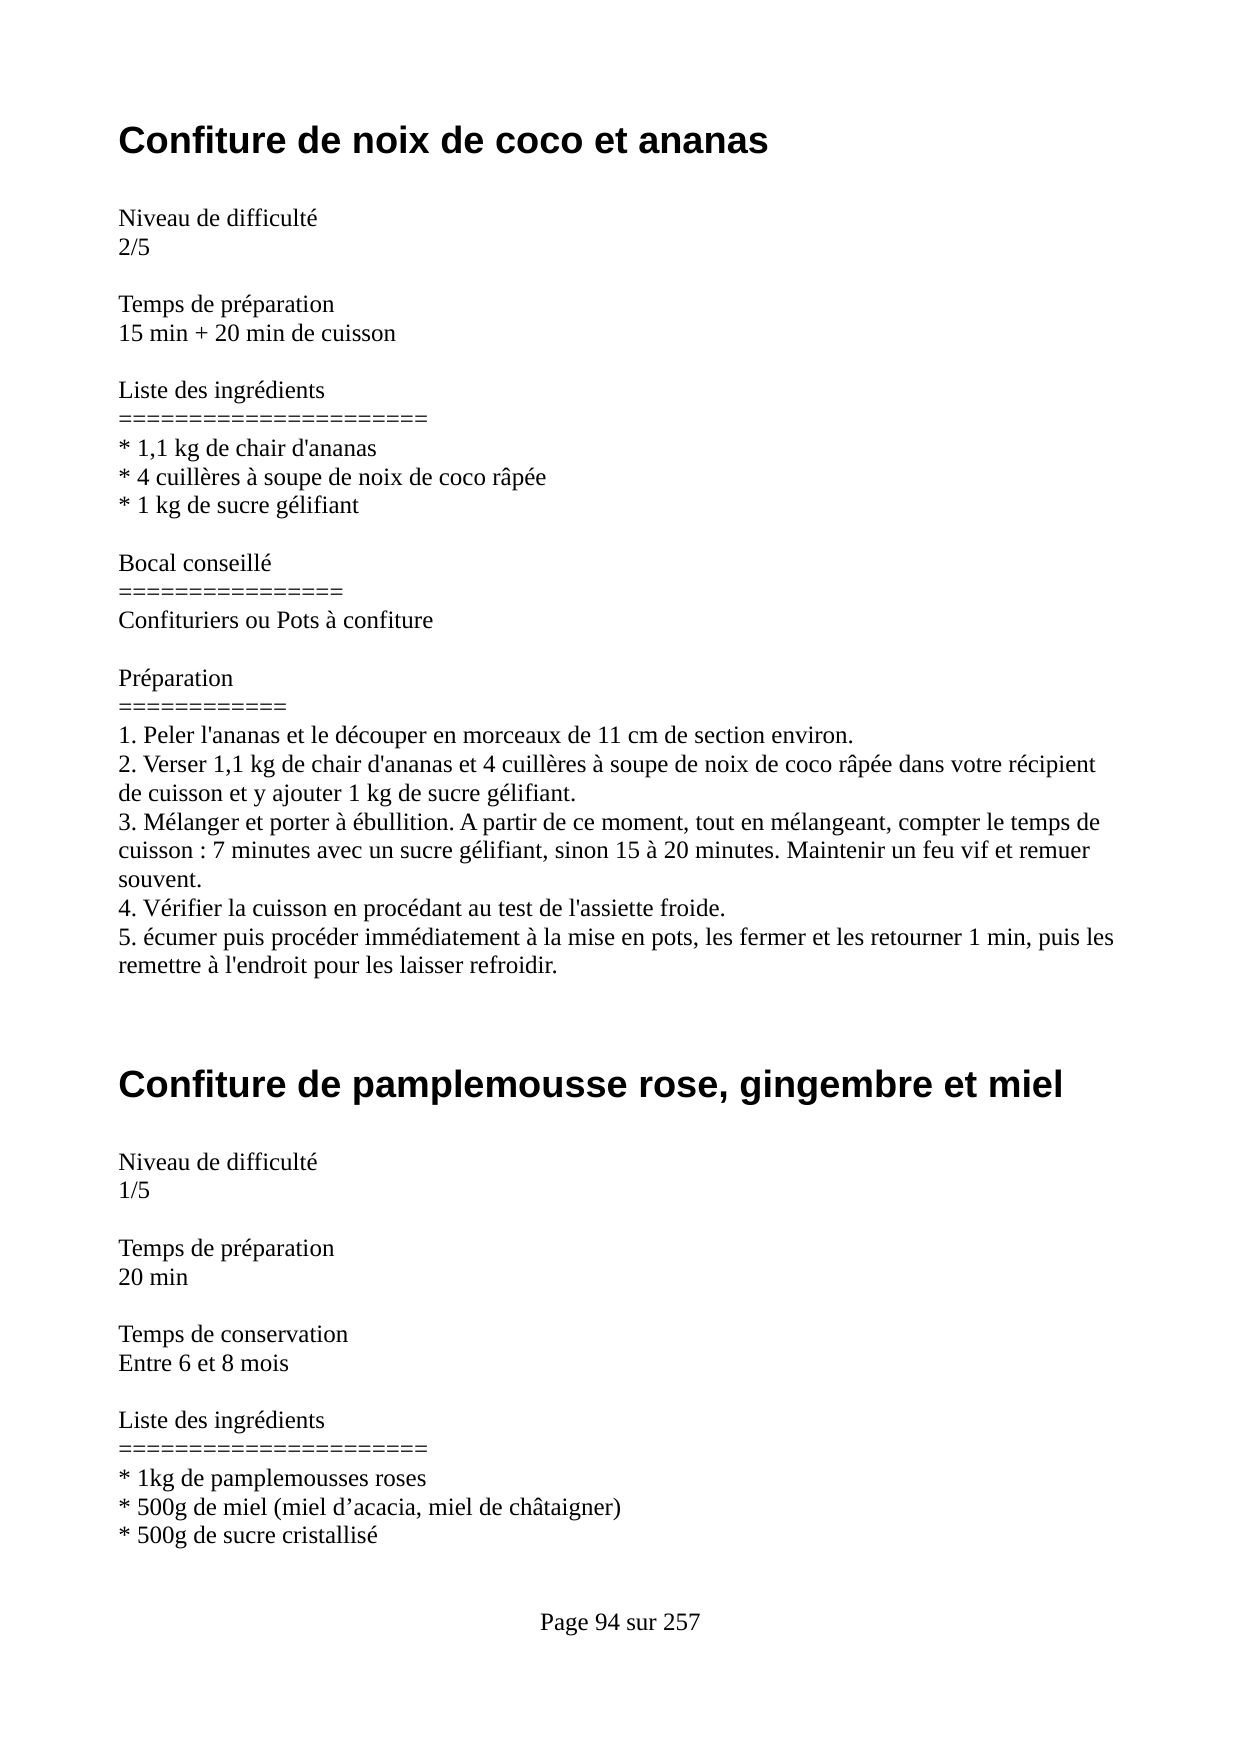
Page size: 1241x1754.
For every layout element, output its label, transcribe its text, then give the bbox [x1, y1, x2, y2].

text Liste des ingrédients [118, 1405, 1122, 1434]
text * 500g de sucre cristallisé [118, 1520, 1122, 1549]
text Confituriers ou Pots à confiture [118, 606, 1122, 634]
text Temps de conservation [118, 1319, 1122, 1348]
text * 1,1 kg de chair d'ananas [118, 433, 1122, 462]
text Bocal conseillé [118, 548, 1122, 577]
subtitle Confiture de noix de coco et ananas [118, 118, 1122, 162]
text Temps de préparation [118, 289, 1122, 318]
text * 4 cuillères à soupe de noix de coco râpée [118, 462, 1122, 491]
subtitle Confiture de pamplemousse rose, gingembre et miel [118, 1062, 1122, 1105]
text 3. Mélanger et porter à ébullition. A partir de ce moment, tout en mélangeant, compter le temps de cuisson : 7 minutes avec un sucre gélifiant, sinon 15 à 20 minutes. Maintenir un feu vif et remuer souvent. [118, 807, 1122, 893]
text ============ [118, 692, 1122, 721]
text 2/5 [118, 232, 1122, 261]
text ====================== [118, 404, 1122, 433]
text Préparation [118, 663, 1122, 692]
text Entre 6 et 8 mois [118, 1348, 1122, 1377]
text ====================== [118, 1434, 1122, 1463]
text 5. écumer puis procéder immédiatement à la mise en pots, les fermer et les retourner 1 min, puis les remettre à l'endroit pour les laisser refroidir. [118, 922, 1122, 979]
text * 1kg de pamplemousses roses [118, 1463, 1122, 1492]
text Temps de préparation [118, 1233, 1122, 1262]
text Liste des ingrédients [118, 376, 1122, 404]
text 15 min + 20 min de cuisson [118, 318, 1122, 347]
text * 500g de miel (miel d’acacia, miel de châtaigner) [118, 1492, 1122, 1520]
text 4. Vérifier la cuisson en procédant au test de l'assiette froide. [118, 893, 1122, 922]
text * 1 kg de sucre gélifiant [118, 491, 1122, 519]
text ================ [118, 577, 1122, 606]
text 1/5 [118, 1175, 1122, 1204]
text 20 min [118, 1262, 1122, 1290]
text 1. Peler l'ananas et le découper en morceaux de 11 cm de section environ. [118, 721, 1122, 749]
text Niveau de difficulté [118, 1147, 1122, 1175]
text 2. Verser 1,1 kg de chair d'ananas et 4 cuillères à soupe de noix de coco râpée dans votre récipient de cuisson et y ajouter 1 kg de sucre gélifiant. [118, 749, 1122, 807]
text Niveau de difficulté [118, 203, 1122, 232]
